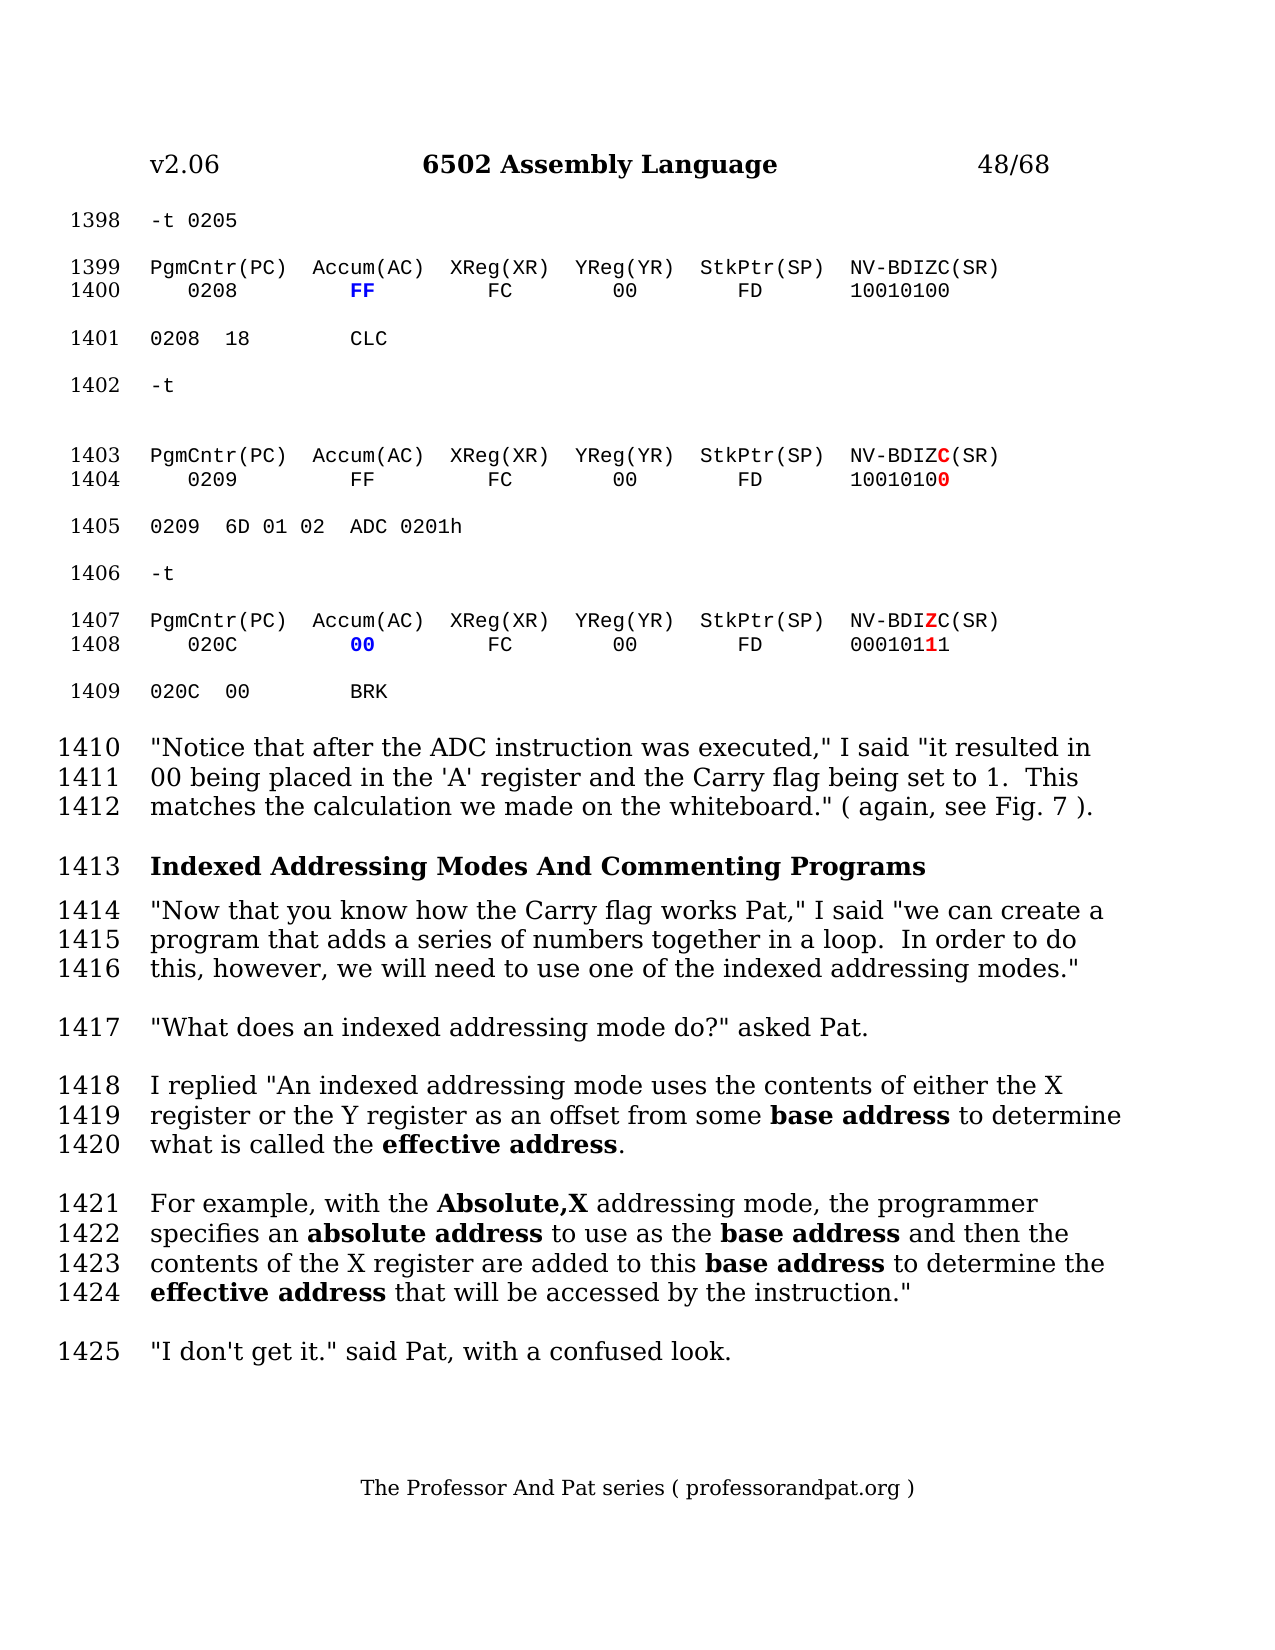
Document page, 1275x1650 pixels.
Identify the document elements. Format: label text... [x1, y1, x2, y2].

text "Notice that after the ADC instruction was executed," I said "it resulted in 00 being placed in the 'A' register and the Carry flag being set to 1. This matches the calculation we made on the whiteboard." ( again, see Fig. 7 ). [150, 734, 1125, 821]
text 0209 6D 01 02 ADC 0201h [150, 516, 1125, 539]
text PgmCntr(PC) Accum(AC) XReg(XR) YReg(YR) StkPtr(SP) NV-BDIZC(SR) [150, 257, 1125, 281]
text -t [150, 375, 1125, 398]
text -t [150, 563, 1125, 587]
text 0208 18 CLC [150, 328, 1125, 351]
text 020C 00 FC 00 FD 00010111 [150, 634, 1125, 657]
text I replied "An indexed addressing mode uses the contents of either the X register or the Y register as an offset from some base address to determine what is called the effective address. [150, 1072, 1125, 1160]
text PgmCntr(PC) Accum(AC) XReg(XR) YReg(YR) StkPtr(SP) NV-BDIZC(SR) [150, 610, 1125, 634]
text "What does an indexed addressing mode do?" asked Pat. [150, 1013, 1125, 1042]
text 0209 FF FC 00 FD 10010100 [150, 469, 1125, 492]
subtitle Indexed Addressing Modes And Commenting Programs [150, 851, 1125, 881]
text 020C 00 BRK [150, 681, 1125, 704]
text -t 0205 [150, 210, 1125, 233]
text 0208 FF FC 00 FD 10010100 [150, 281, 1125, 304]
text "I don't get it." said Pat, with a confused look. [150, 1337, 1125, 1366]
text PgmCntr(PC) Accum(AC) XReg(XR) YReg(YR) StkPtr(SP) NV-BDIZC(SR) [150, 445, 1125, 469]
text For example, with the Absolute,X addressing mode, the programmer specifies an absolute address to use as the base address and then the contents of the X register are added to this base address to determine the effective address that will be accessed by the instruction." [150, 1189, 1125, 1308]
text "Now that you know how the Carry flag works Pat," I said "we can create a program that adds a series of numbers together in a loop. In order to do this, however, we will need to use one of the indexed addressing modes." [150, 896, 1125, 984]
